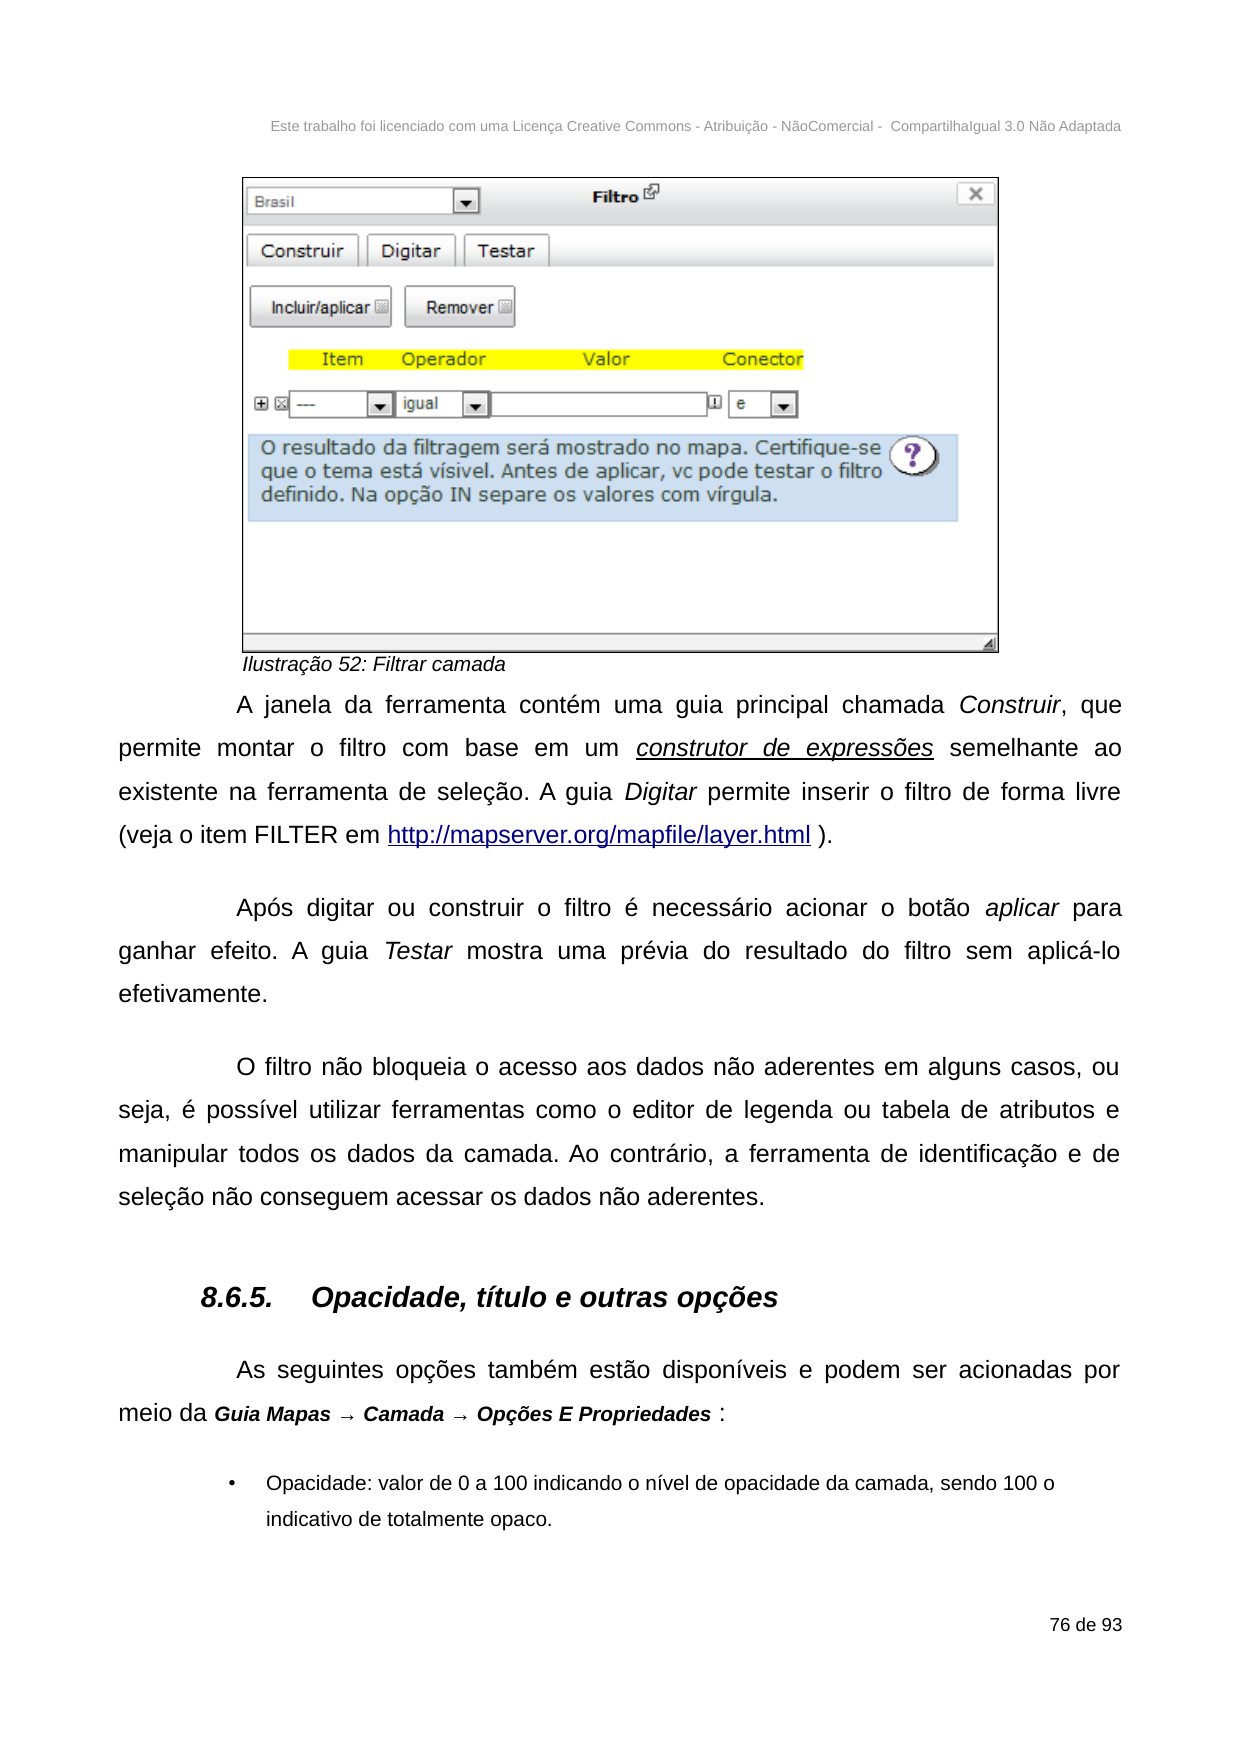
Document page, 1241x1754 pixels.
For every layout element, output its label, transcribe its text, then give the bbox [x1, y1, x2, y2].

text Ilustração 52: Filtrar camada [242, 653, 998, 676]
picture [243, 178, 998, 652]
subtitle Opacidade, título e outras opções [163, 1280, 1122, 1313]
text Após digitar ou construir o filtro é necessário acionar o botão aplicar para ganhar efeito. A guia Testar mostra uma prévia do resultado do filtro sem aplicá-lo efetivamente. [118, 893, 1122, 1008]
text As seguintes opções também estão disponíveis e podem ser acionadas por meio da guia mapas → camada → opções e propriedades : [118, 1355, 1122, 1427]
text A janela da ferramenta contém uma guia principal chamada Construir, que permite montar o filtro com base em um construtor de expressões semelhante ao existente na ferramenta de seleção. A guia Digitar permite inserir o filtro de forma livre (veja o item FILTER em http://mapserver.org/mapfile/layer.html ). [118, 164, 1122, 848]
list Opacidade: valor de 0 a 100 indicando o nível de opacidade da camada, sendo 100 o indicativo de totalmente opaco. [228, 1471, 1122, 1531]
text O filtro não bloqueia o acesso aos dados não aderentes em alguns casos, ou seja, é possível utilizar ferramentas como o editor de legenda ou tabela de atributos e manipular todos os dados da camada. Ao contrário, a ferramenta de identificação e de seleção não conseguem acessar os dados não aderentes. [118, 1052, 1122, 1210]
